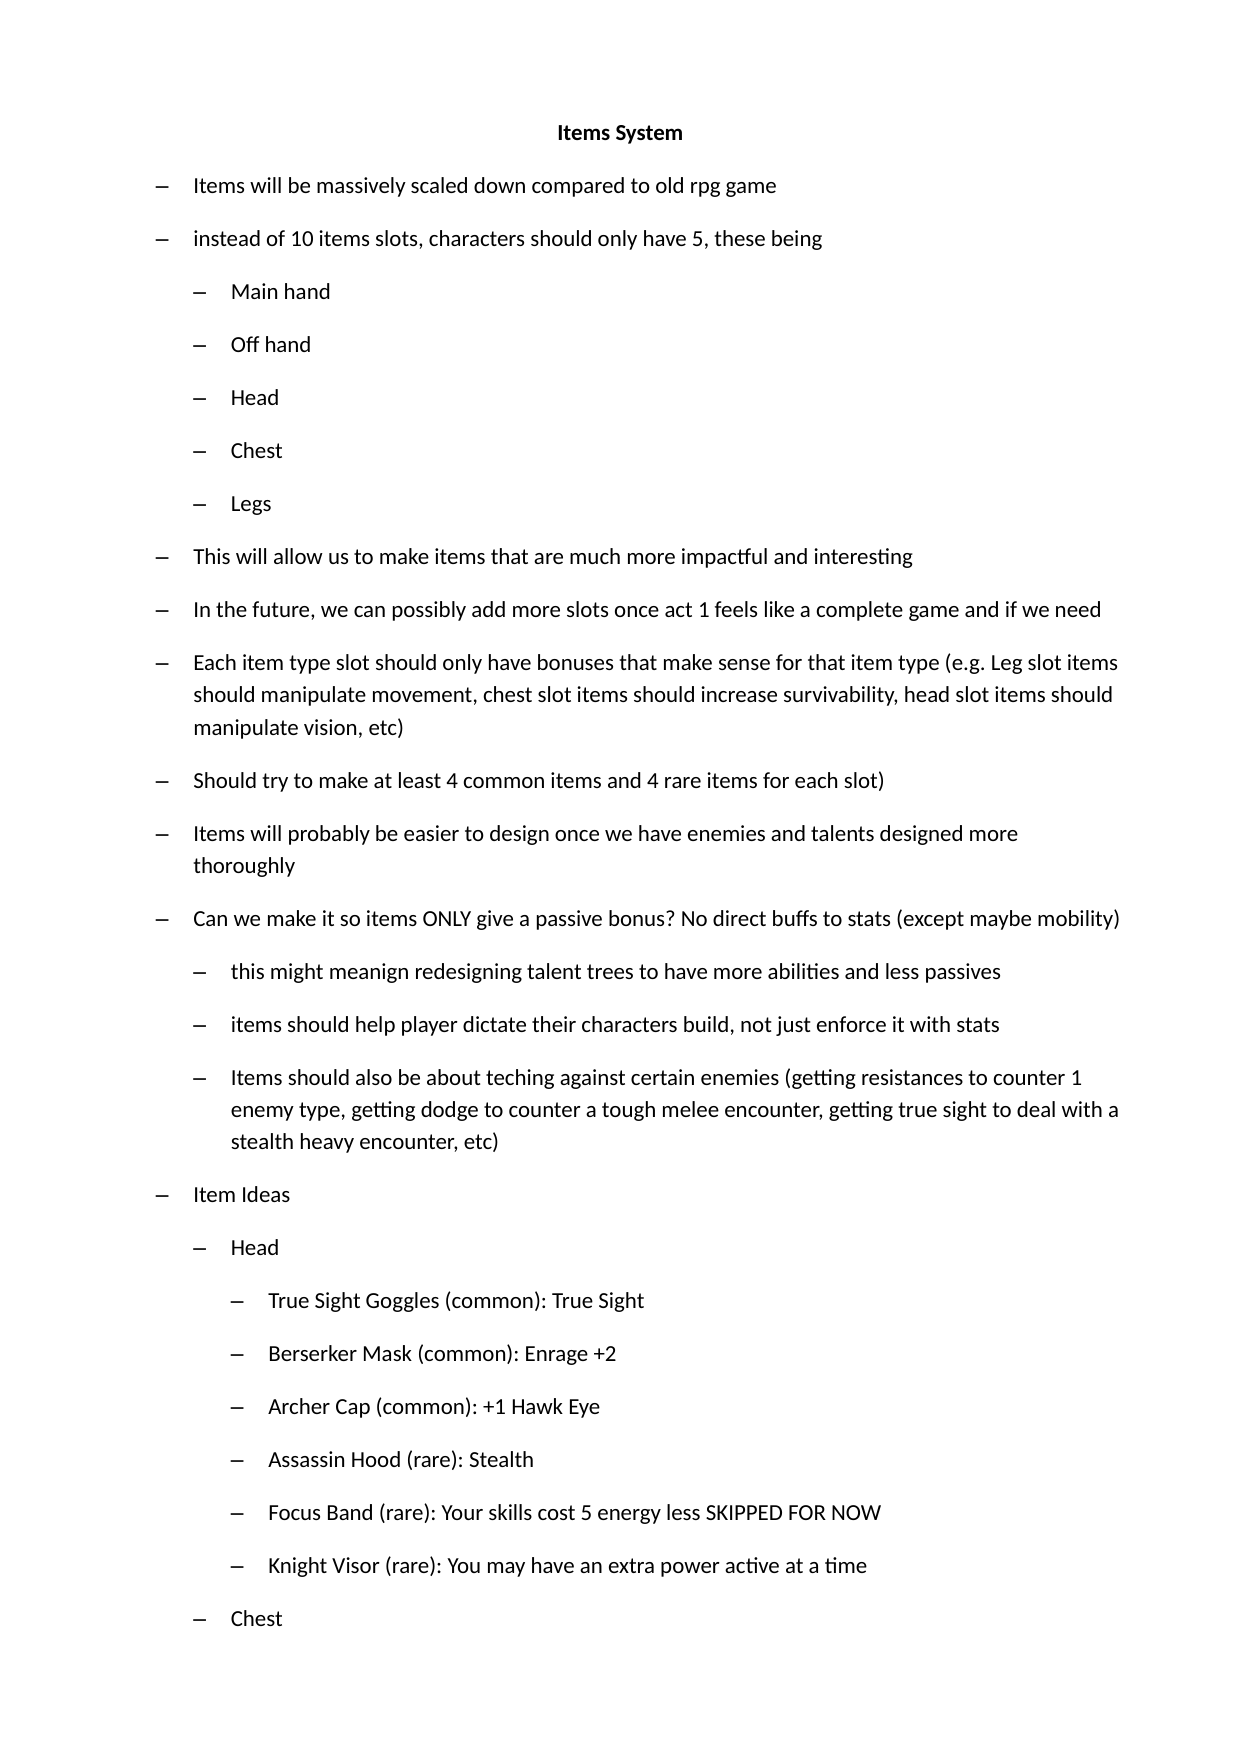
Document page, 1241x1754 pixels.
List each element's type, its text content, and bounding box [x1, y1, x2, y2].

text Items System [118, 118, 1122, 146]
list Items will be massively scaled down compared to old rpg game [156, 171, 1122, 199]
list Each item type slot should only have bonuses that make sense for that item type (e.g. Leg slot items should manipulate movement, chest slot items should increase survivability, head slot items should manipulate vision, etc) [156, 648, 1122, 741]
list Head [193, 1233, 1122, 1261]
list Assassin Hood (rare): Stealth [231, 1446, 1122, 1473]
list Items should also be about teching against certain enemies (getting resistances to counter 1 enemy type, getting dodge to counter a tough melee encounter, getting true sight to deal with a stealth heavy encounter, etc) [193, 1063, 1122, 1155]
list Can we make it so items ONLY give a passive bonus? No direct buffs to stats (except maybe mobility) [156, 904, 1122, 932]
list Item Ideas [156, 1180, 1122, 1208]
list In the future, we can possibly add more slots once act 1 feels like a complete game and if we need [156, 595, 1122, 623]
list Items will probably be easier to design once we have enemies and talents designed more thoroughly [156, 819, 1122, 879]
list Head [193, 383, 1122, 411]
list This will allow us to make items that are much more impactful and interesting [156, 542, 1122, 570]
list Focus Band (rare): Your skills cost 5 energy less SKIPPED FOR NOW [231, 1498, 1122, 1527]
list Chest [193, 1604, 1122, 1633]
list True Sight Goggles (common): True Sight [231, 1286, 1122, 1314]
list Berserker Mask (common): Enrage +2 [231, 1339, 1122, 1367]
list Legs [193, 489, 1122, 517]
list this might meanign redesigning talent trees to have more abilities and less passives [193, 957, 1122, 985]
list Knight Visor (rare): You may have an extra power active at a time [231, 1552, 1122, 1579]
list Chest [193, 436, 1122, 464]
list items should help player dictate their characters build, not just enforce it with stats [193, 1010, 1122, 1038]
list Off hand [193, 330, 1122, 358]
list Main hand [193, 277, 1122, 305]
list instead of 10 items slots, characters should only have 5, these being [156, 224, 1122, 252]
list Archer Cap (common): +1 Hawk Eye [231, 1392, 1122, 1421]
list Should try to make at least 4 common items and 4 rare items for each slot) [156, 766, 1122, 794]
